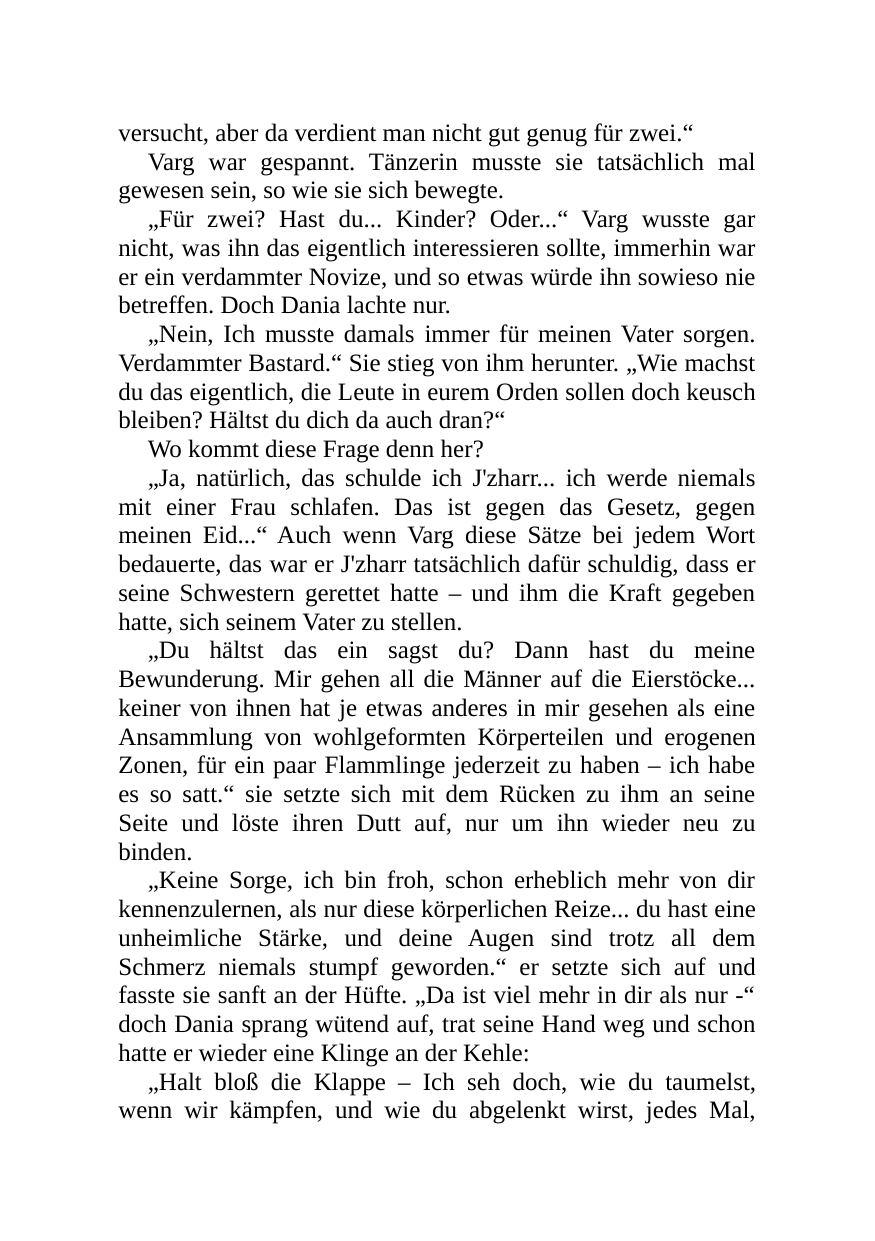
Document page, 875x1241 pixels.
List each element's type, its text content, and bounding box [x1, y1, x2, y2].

text „Keine Sorge, ich bin froh, schon erheblich mehr von dir kennenzulernen, als nur diese körperlichen Reize... du hast eine unheimliche Stärke, und deine Augen sind trotz all dem Schmerz niemals stumpf geworden.“ er setzte sich auf und fasste sie sanft an der Hüfte. „Da ist viel mehr in dir als nur -“ doch Dania sprang wütend auf, trat seine Hand weg und schon hatte er wieder eine Klinge an der Kehle: [118, 866, 756, 1067]
text „Nein, Ich musste damals immer für meinen Vater sorgen. Verdammter Bastard.“ Sie stieg von ihm herunter. „Wie machst du das eigentlich, die Leute in eurem Orden sollen doch keusch bleiben? Hältst du dich da auch dran?“ [118, 319, 756, 434]
text Wo kommt diese Frage denn her? [118, 434, 756, 463]
text „Ja, natürlich, das schulde ich J'zharr... ich werde niemals mit einer Frau schlafen. Das ist gegen das Gesetz, gegen meinen Eid...“ Auch wenn Varg diese Sätze bei jedem Wort bedauerte, das war er J'zharr tatsächlich dafür schuldig, dass er seine Schwestern gerettet hatte – und ihm die Kraft gegeben hatte, sich seinem Vater zu stellen. [118, 463, 756, 636]
text „Halt bloß die Klappe – Ich seh doch, wie du taumelst, wenn wir kämpfen, und wie du abgelenkt wirst, jedes Mal, [118, 1067, 756, 1124]
text „Du hältst das ein sagst du? Dann hast du meine Bewunderung. Mir gehen all die Männer auf die Eierstöcke... keiner von ihnen hat je etwas anderes in mir gesehen als eine Ansammlung von wohlgeformten Körperteilen und erogenen Zonen, für ein paar Flammlinge jederzeit zu haben – ich habe es so satt.“ sie setzte sich mit dem Rücken zu ihm an seine Seite und löste ihren Dutt auf, nur um ihn wieder neu zu binden. [118, 636, 756, 866]
text Varg war gespannt. Tänzerin musste sie tatsächlich mal gewesen sein, so wie sie sich bewegte. [118, 147, 756, 204]
text „Für zwei? Hast du... Kinder? Oder...“ Varg wusste gar nicht, was ihn das eigentlich interessieren sollte, immerhin war er ein verdammter Novize, und so etwas würde ihn sowieso nie betreffen. Doch Dania lachte nur. [118, 204, 756, 319]
text versucht, aber da verdient man nicht gut genug für zwei.“ [118, 118, 756, 147]
